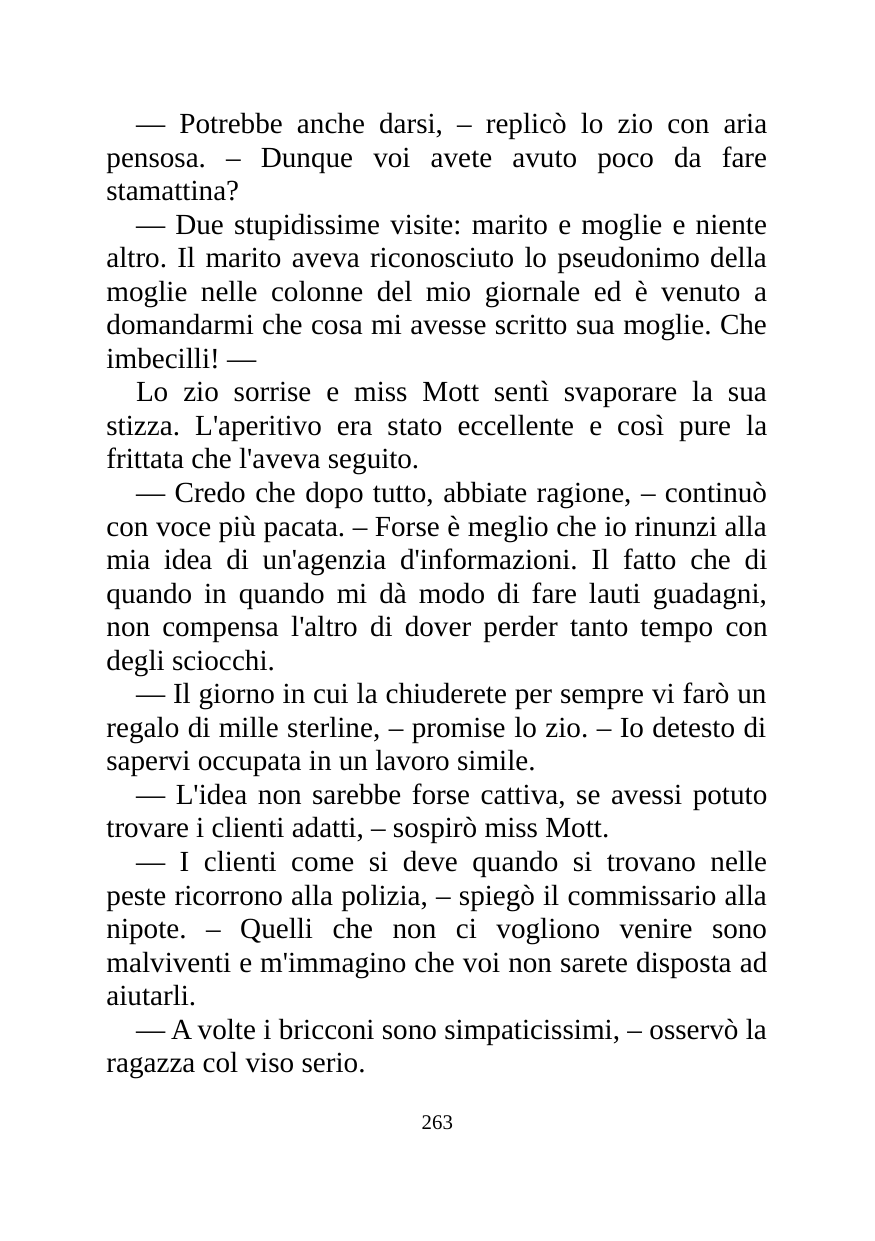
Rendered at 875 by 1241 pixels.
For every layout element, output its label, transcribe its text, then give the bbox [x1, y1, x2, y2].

text — Il giorno in cui la chiuderete per sempre vi farò un regalo di mille sterline, – promise lo zio. – Io detesto di sapervi occupata in un lavoro simile. [106, 676, 768, 777]
text — A volte i bricconi sono simpaticissimi, – osservò la ragazza col viso serio. [106, 1012, 768, 1079]
text — Due stupidissime visite: marito e moglie e niente altro. Il marito aveva riconosciuto lo pseudonimo della moglie nelle colonne del mio giornale ed è venuto a domandarmi che cosa mi avesse scritto sua moglie. Che imbecilli! — [106, 207, 768, 374]
text — Credo che dopo tutto, abbiate ragione, – continuò con voce più pacata. – Forse è meglio che io rinunzi alla mia idea di un'agenzia d'informazioni. Il fatto che di quando in quando mi dà modo di fare lauti guadagni, non compensa l'altro di dover perder tanto tempo con degli sciocchi. [106, 475, 768, 676]
text — Potrebbe anche darsi, – replicò lo zio con aria pensosa. – Dunque voi avete avuto poco da fare stamattina? [106, 106, 768, 207]
text — I clienti come si deve quando si trovano nelle peste ricorrono alla polizia, – spiegò il commissario alla nipote. – Quelli che non ci vogliono venire sono malviventi e m'immagino che voi non sarete disposta ad aiutarli. [106, 844, 768, 1012]
text — L'idea non sarebbe forse cattiva, se avessi potuto trovare i clienti adatti, – sospirò miss Mott. [106, 777, 768, 844]
text Lo zio sorrise e miss Mott sentì svaporare la sua stizza. L'aperitivo era stato eccellente e così pure la frittata che l'aveva seguito. [106, 374, 768, 475]
